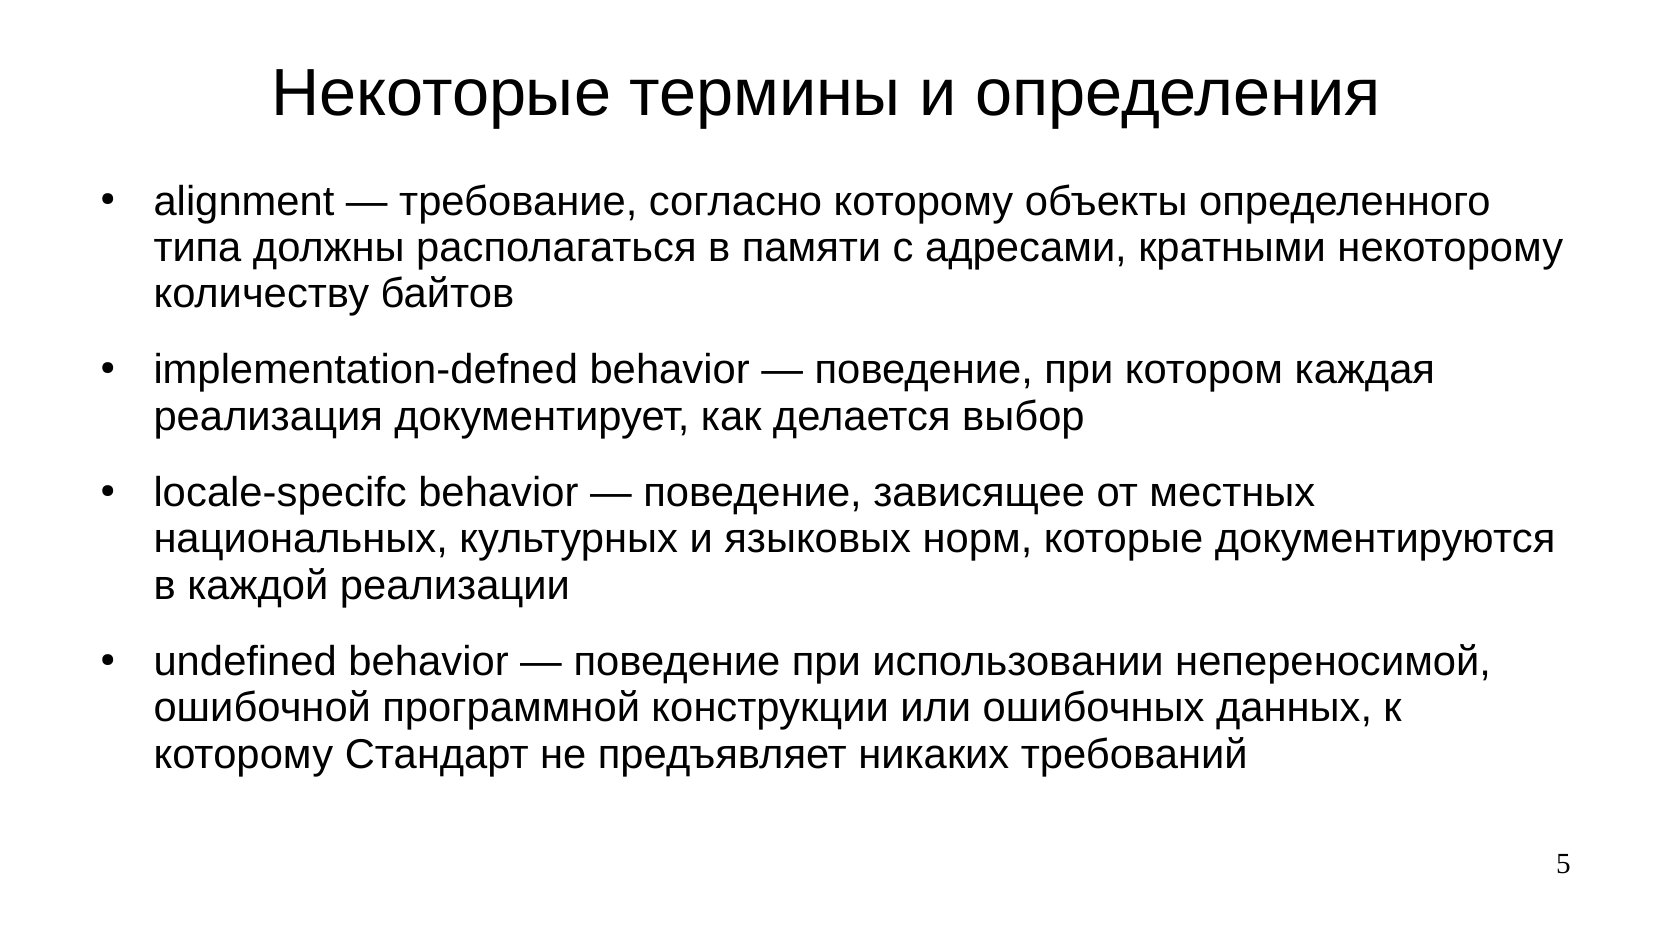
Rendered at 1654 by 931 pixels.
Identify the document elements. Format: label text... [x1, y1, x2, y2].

list alignment — требование, согласно которому объекты определенного типа должны располагаться в памяти с адресами, кратными некоторому количеству байтов implementation-defned behavior — поведение, при котором каждая реализация документирует, как делается выбор locale-specifc behavior — поведение, зависящее от местных национальных, культурных и языковых норм, которые документируются в каждой реализации undefined behavior — поведение при использовании непереносимой, ошибочной программной конструкции или ошибочных данных, к которому Стандарт не предъявляет никаких требований [82, 177, 1571, 857]
title Некоторые термины и определения [82, 37, 1571, 148]
